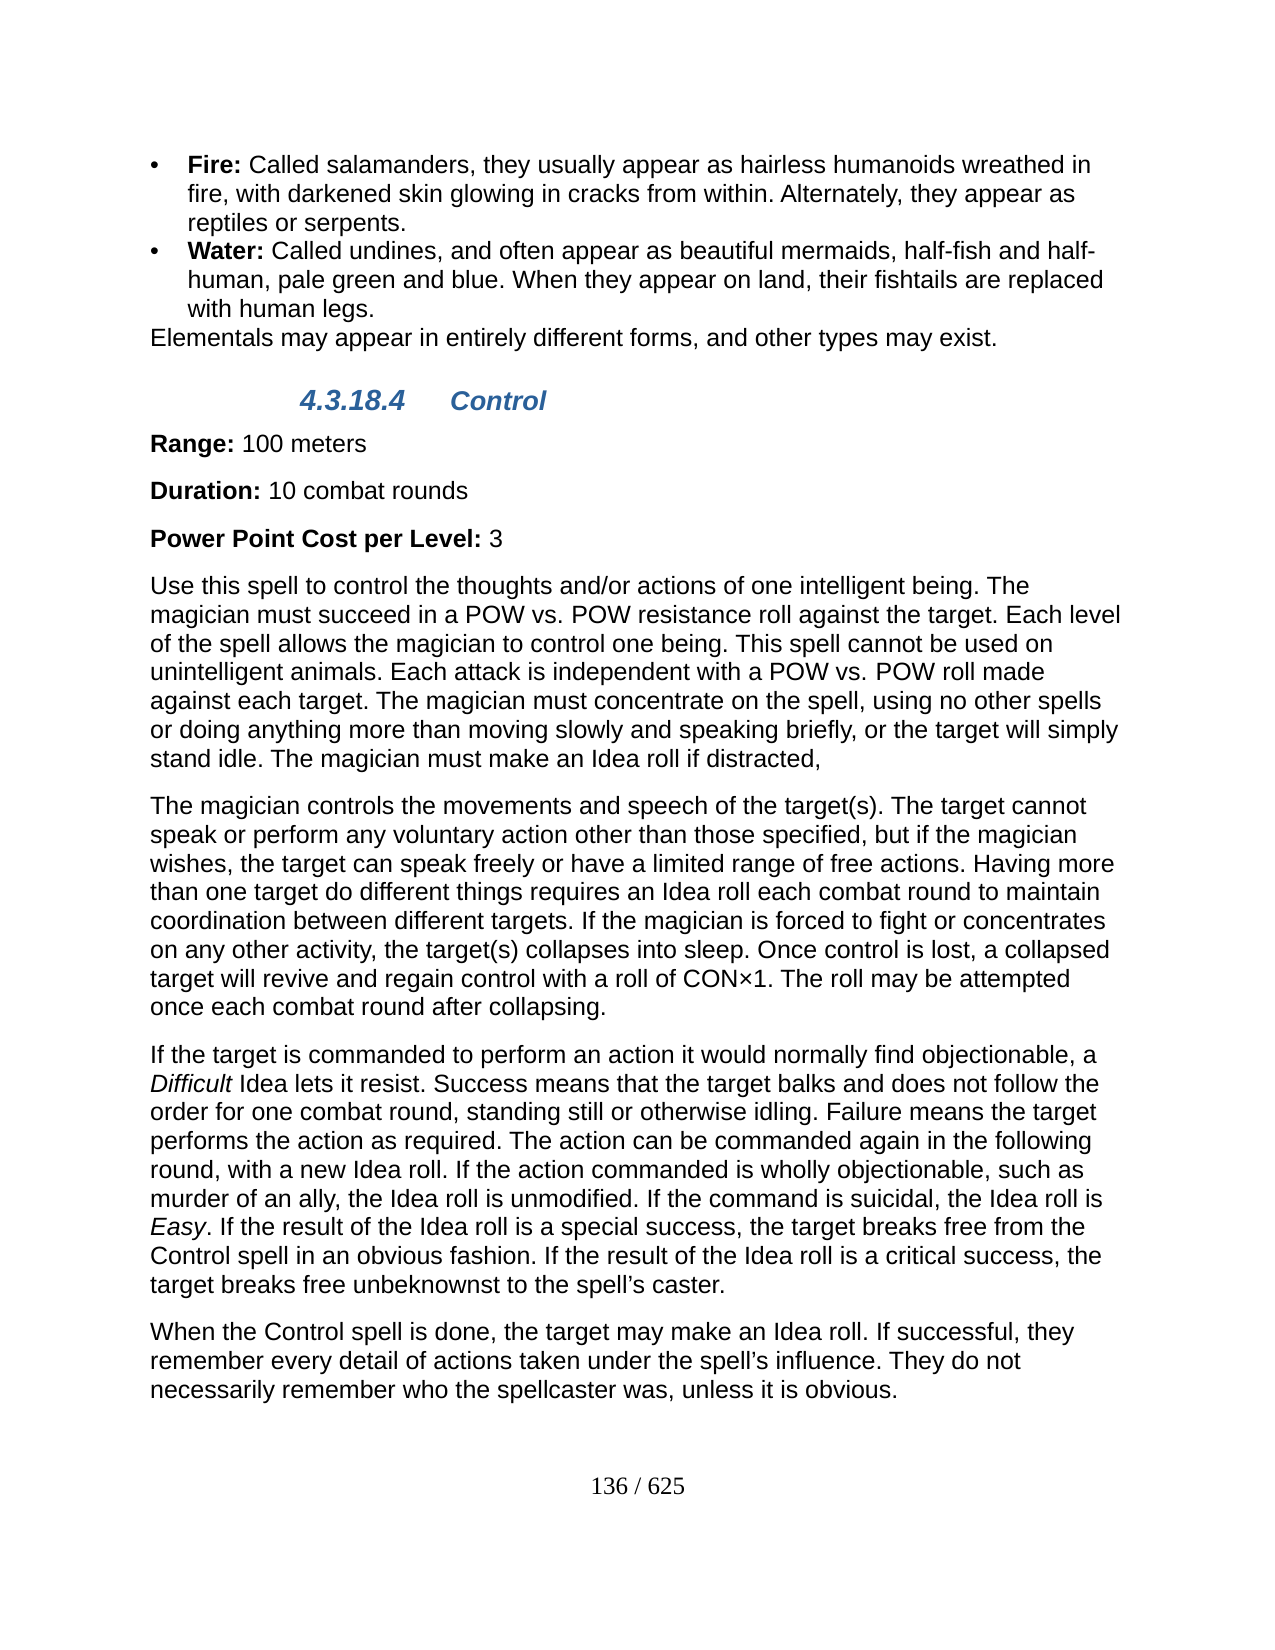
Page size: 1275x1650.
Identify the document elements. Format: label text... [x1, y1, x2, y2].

subtitle Control [300, 382, 1125, 416]
text When the Control spell is done, the target may make an Idea roll. If successful, they remember every detail of actions taken under the spell’s influence. They do not necessarily remember who the spellcaster was, unless it is obvious. [150, 1317, 1125, 1403]
text Elementals may appear in entirely different forms, and other types may exist. [150, 322, 1125, 351]
text Duration: 10 combat rounds [150, 476, 1125, 505]
text Use this spell to control the thoughts and/or actions of one intelligent being. The magician must succeed in a POW vs. POW resistance roll against the target. Each level of the spell allows the magician to control one being. This spell cannot be used on unintelligent animals. Each attack is independent with a POW vs. POW roll made against each target. The magician must concentrate on the spell, using no other spells or doing anything more than moving slowly and speaking briefly, or the target will simply stand idle. The magician must make an Idea roll if distracted, [150, 571, 1125, 772]
text The magician controls the movements and speech of the target(s). The target cannot speak or perform any voluntary action other than those specified, but if the magician wishes, the target can speak freely or have a limited range of free actions. Having more than one target do different things requires an Idea roll each combat round to maintain coordination between different targets. If the magician is forced to fight or concentrates on any other activity, the target(s) collapses into sleep. Once control is lost, a collapsed target will revive and regain control with a roll of CON×1. The roll may be attempted once each combat round after collapsing. [150, 791, 1125, 1021]
text • Fire: Called salamanders, they usually appear as hairless humanoids wreathed in fire, with darkened skin glowing in cracks from within. Alternately, they appear as reptiles or serpents. [150, 150, 1125, 236]
text If the target is commanded to perform an action it would normally find objectionable, a Difficult Idea lets it resist. Success means that the target balks and does not follow the order for one combat round, standing still or otherwise idling. Failure means the target performs the action as required. The action can be commanded again in the following round, with a new Idea roll. If the action commanded is wholly objectionable, such as murder of an ally, the Idea roll is unmodified. If the command is suicidal, the Idea roll is Easy. If the result of the Idea roll is a special success, the target breaks free from the Control spell in an obvious fashion. If the result of the Idea roll is a critical success, the target breaks free unbeknownst to the spell’s caster. [150, 1040, 1125, 1298]
text • Water: Called undines, and often appear as beautiful mermaids, half-fish and half-human, pale green and blue. When they appear on land, their fishtails are replaced with human legs. [150, 236, 1125, 322]
text Range: 100 meters [150, 428, 1125, 457]
text Power Point Cost per Level: 3 [150, 523, 1125, 552]
